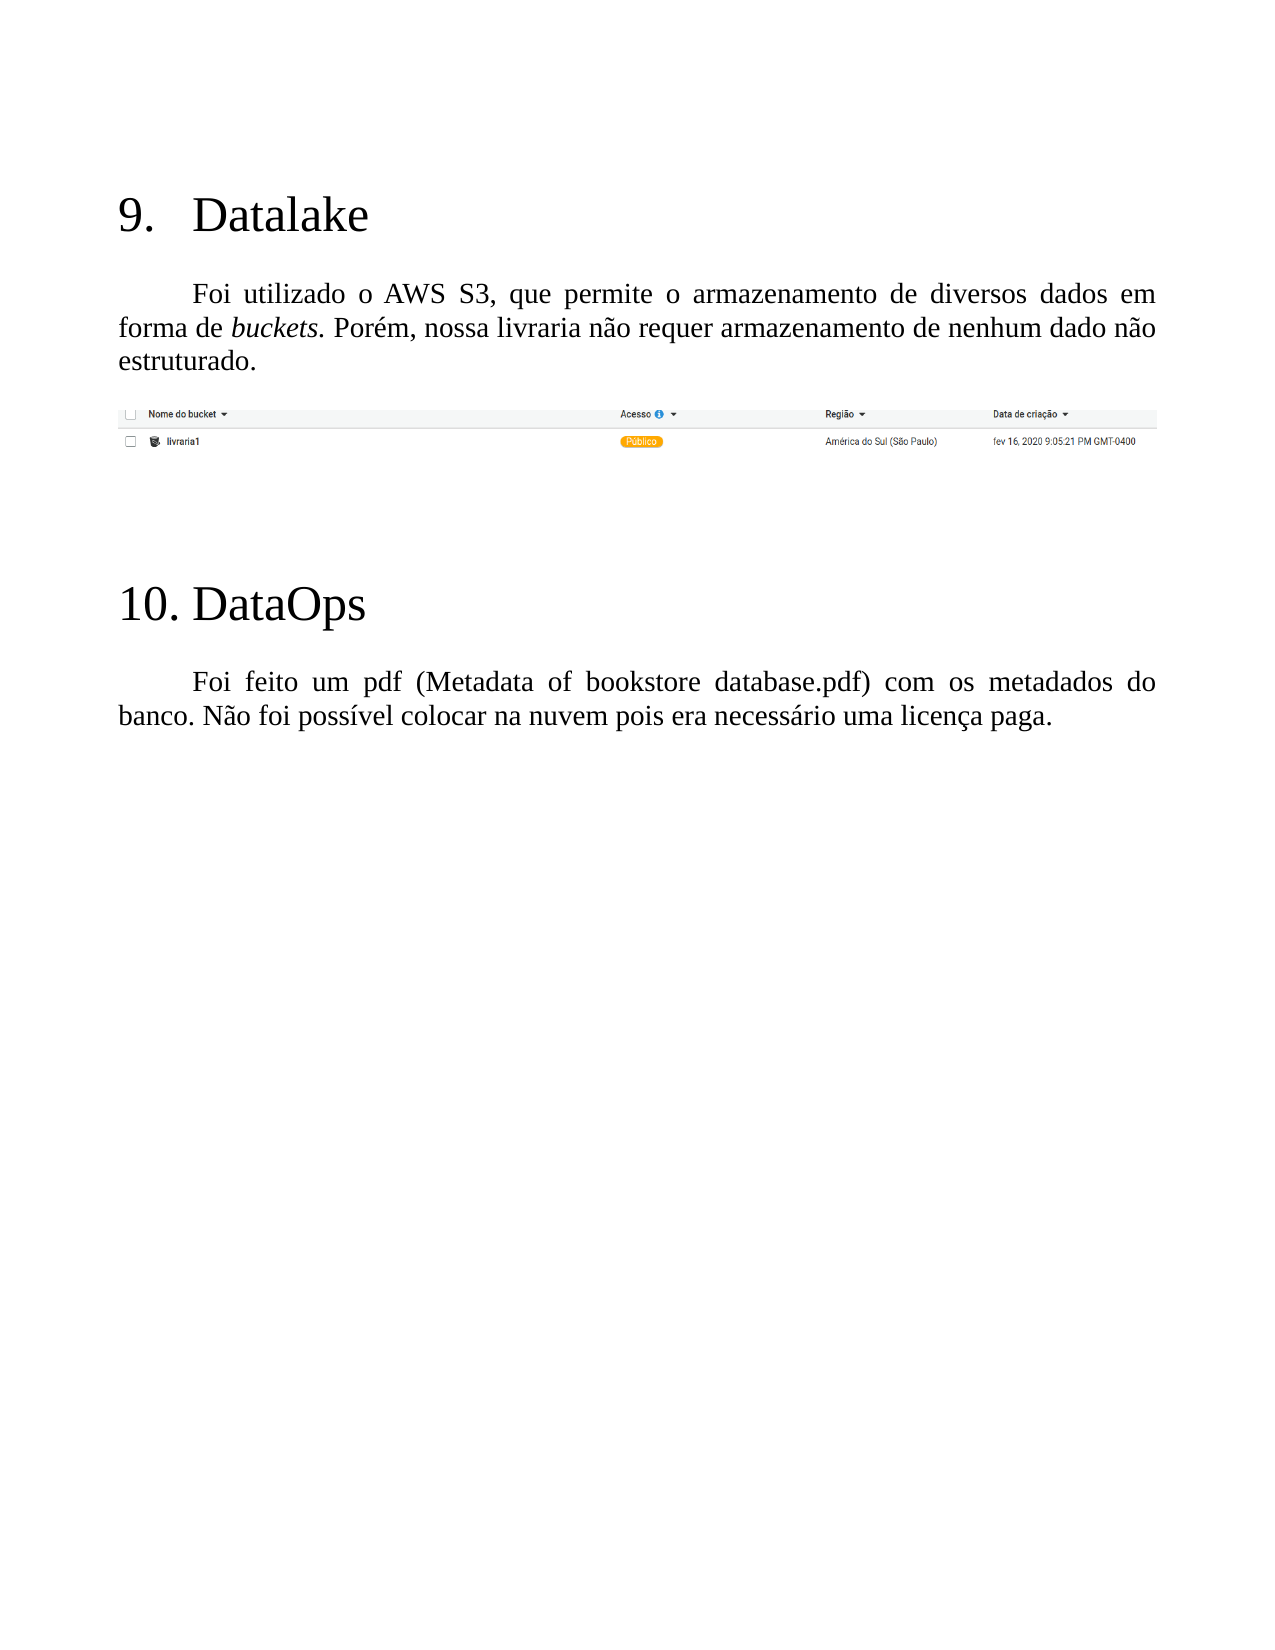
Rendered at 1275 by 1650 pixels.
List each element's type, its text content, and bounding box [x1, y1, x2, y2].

text Foi utilizado o AWS S3, que permite o armazenamento de diversos dados em forma de buckets. Porém, nossa livraria não requer armazenamento de nenhum dado não estruturado. [118, 276, 1157, 377]
text 9. Datalake [118, 185, 1157, 243]
text Foi feito um pdf (Metadata of bookstore database.pdf) com os metadados do banco. Não foi possível colocar na nuvem pois era necessário uma licença paga. [118, 664, 1157, 731]
text 10. DataOps [118, 573, 1157, 631]
picture [118, 410, 1157, 507]
